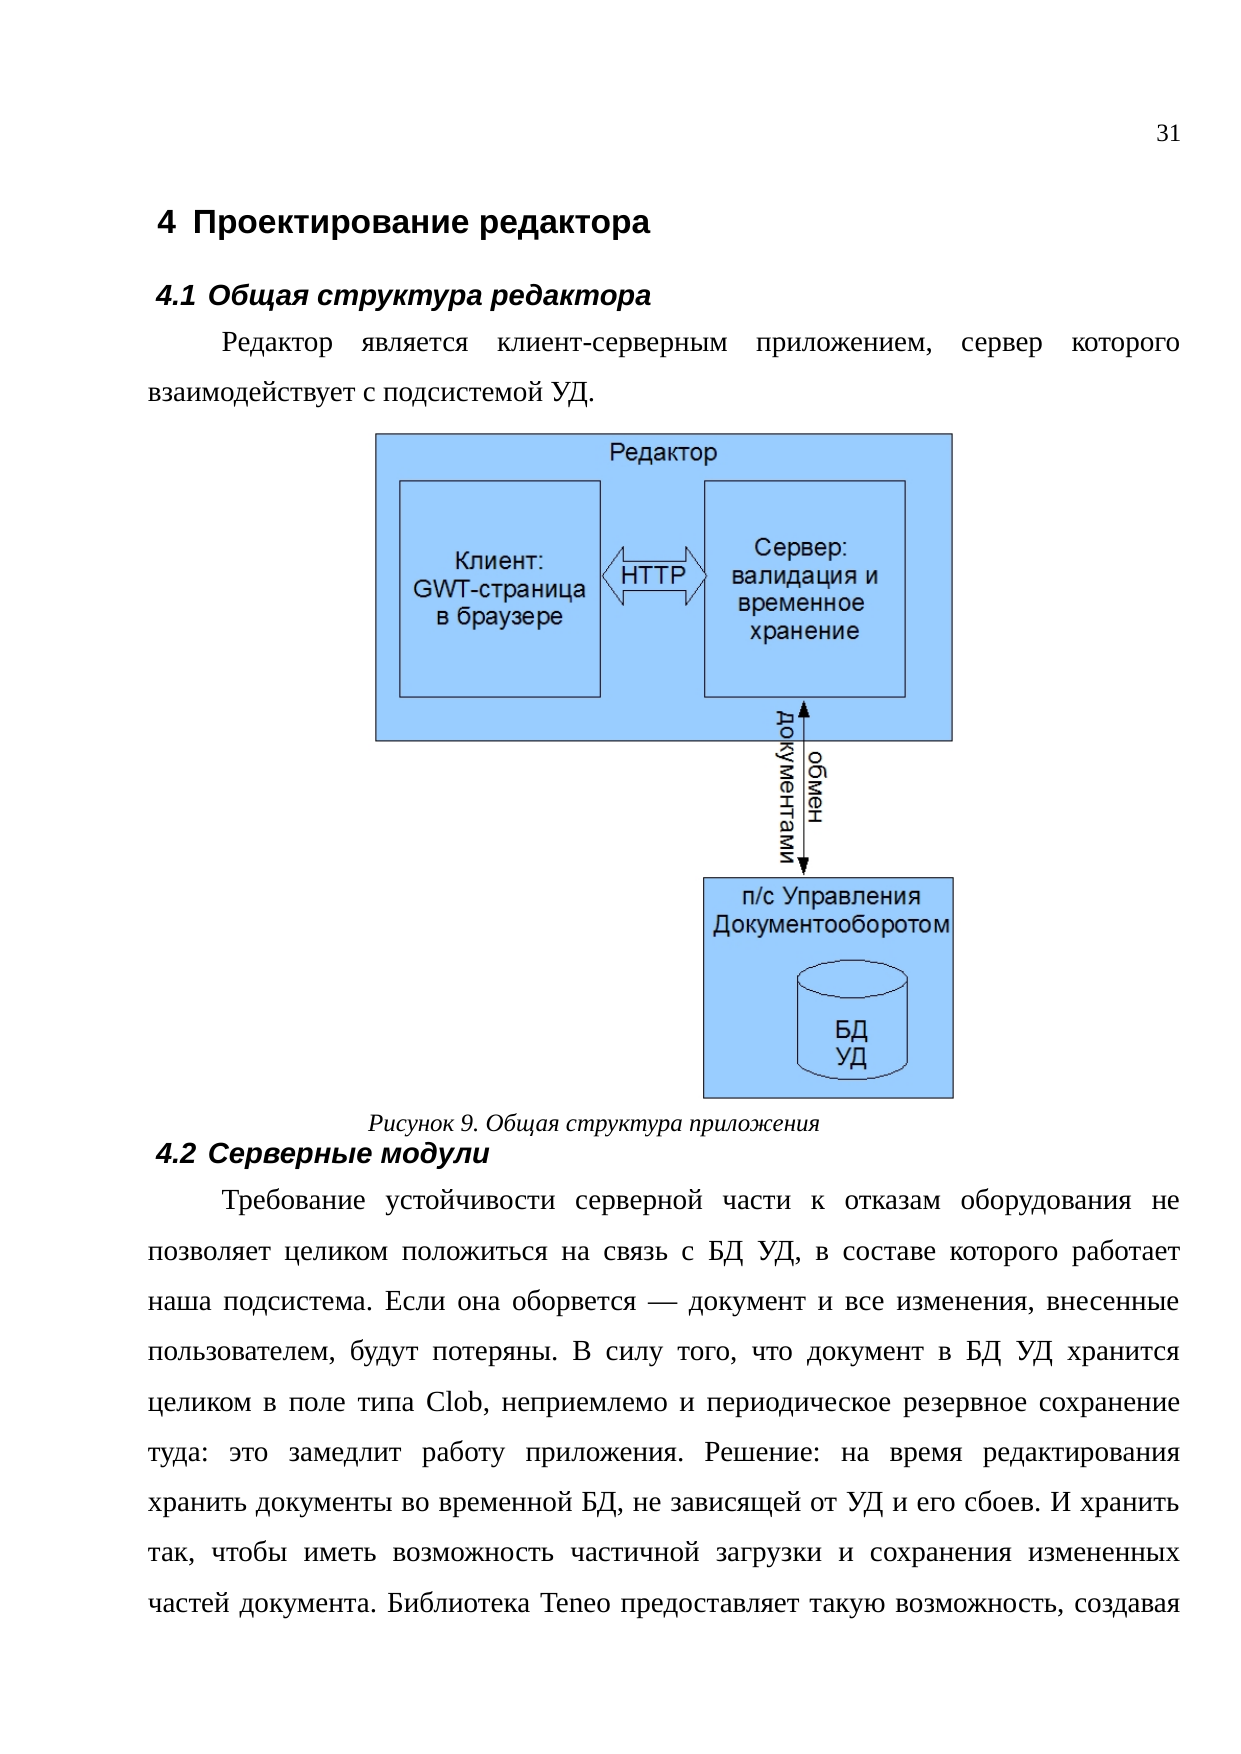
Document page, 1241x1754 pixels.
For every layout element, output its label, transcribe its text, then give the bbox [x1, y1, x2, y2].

text Рисунок 9. Общая структура приложения [368, 1108, 961, 1136]
text Редактор является клиент-серверным приложением, сервер которого взаимодействует с подсистемой УД. [148, 324, 1181, 408]
subtitle Серверные модули [148, 1108, 1181, 1170]
text Требование устойчивости серверной части к отказам оборудования не позволяет целиком положиться на связь с БД УД, в составе которого работает наша подсистема. Если она оборвется — документ и все изменения, внесенные пользователем, будут потеряны. В силу того, что документ в БД УД хранится целиком в поле типа Clob, неприемлемо и периодическое резервное сохранение туда: это замедлит работу приложения. Решение: на время редактирования хранить документы во временной БД, не зависящей от УД и его сбоев. И хранить так, чтобы иметь возможность частичной загрузки и сохранения измененных частей документа. Библиотека Teneo предоставляет такую возможность, создавая [148, 1182, 1181, 1618]
subtitle Проектирование редактора [148, 202, 1181, 241]
subtitle Общая структура редактора [148, 278, 1181, 312]
picture [367, 425, 961, 1108]
